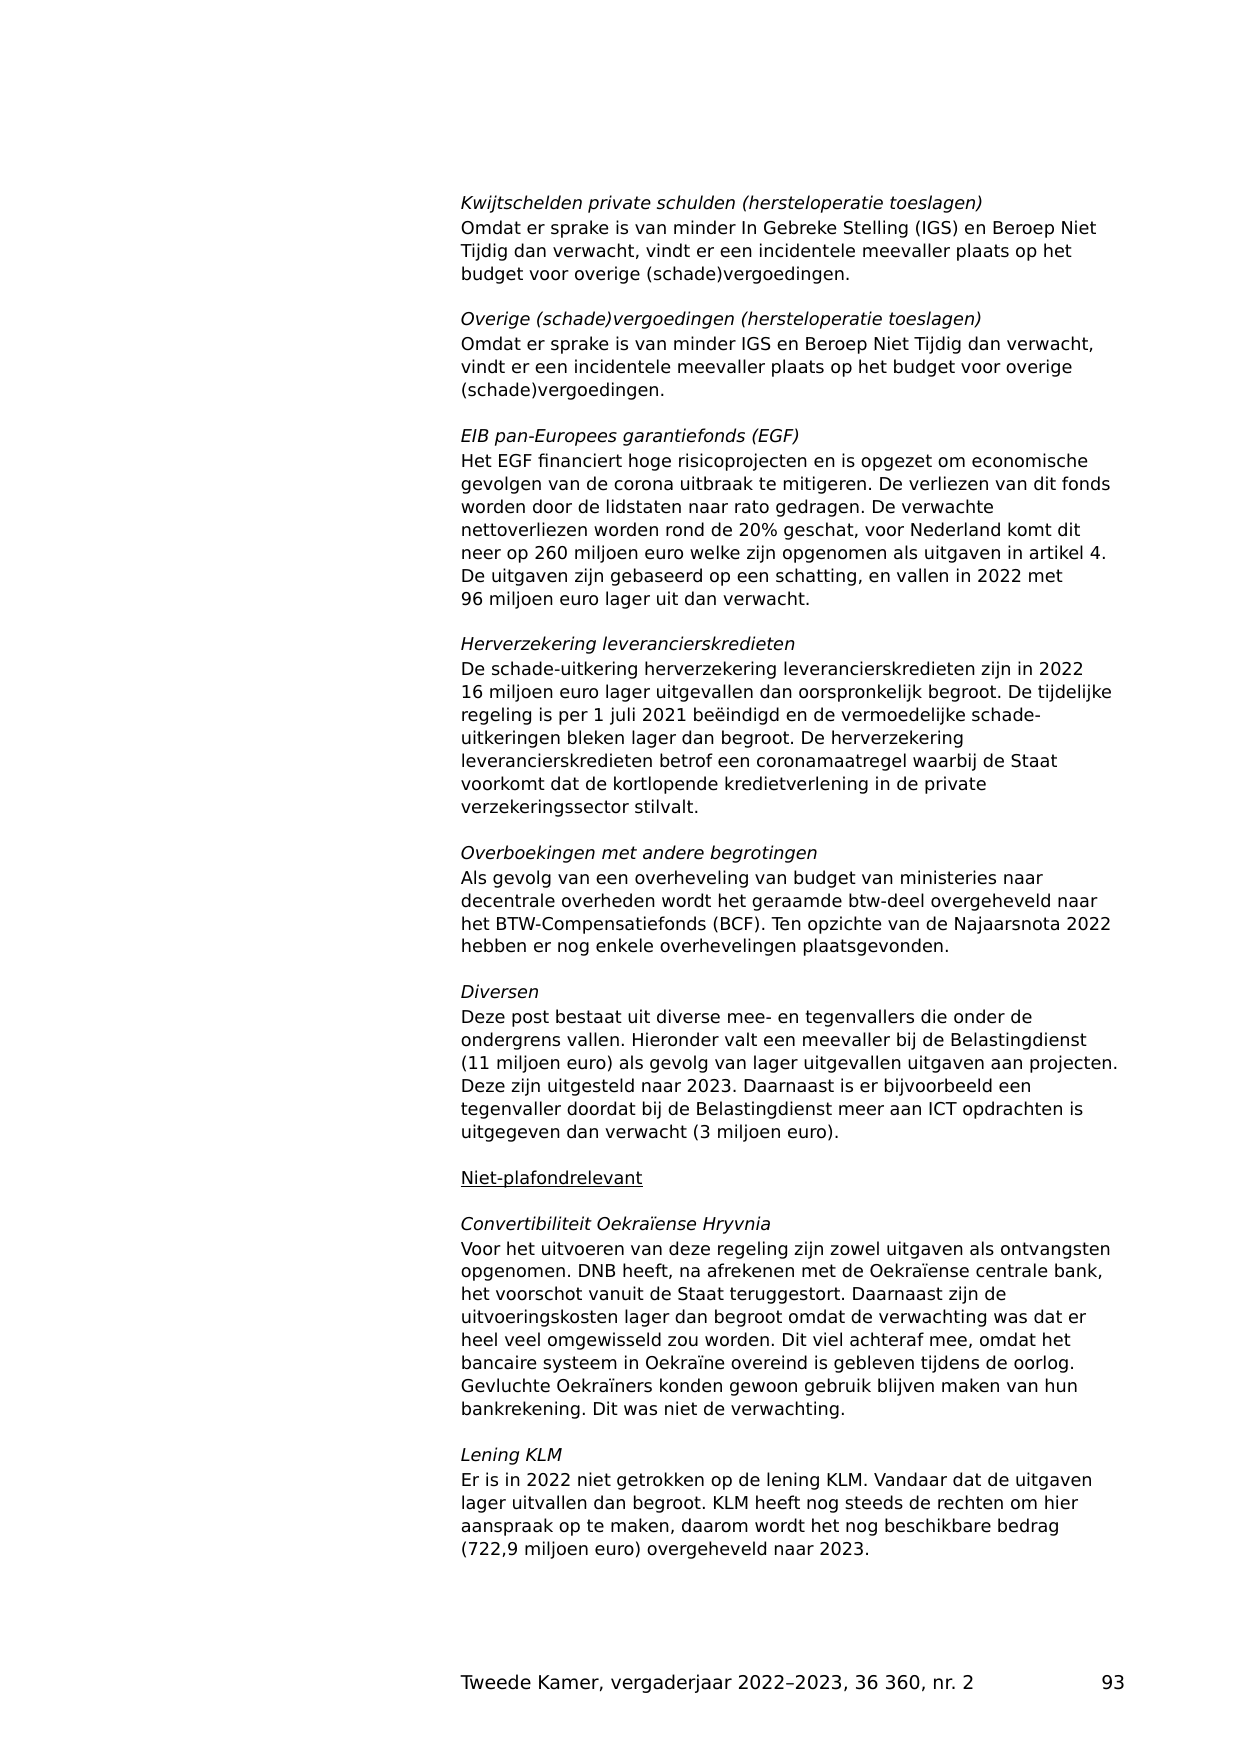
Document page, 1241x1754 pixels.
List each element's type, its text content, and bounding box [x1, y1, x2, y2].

text Convertibiliteit Oekraïense Hryvnia [461, 1212, 1125, 1234]
text Voor het uitvoeren van deze regeling zijn zowel uitgaven als ontvangsten opgenomen. DNB heeft, na afrekenen met de Oekraïense centrale bank, het voorschot vanuit de Staat teruggestort. Daarnaast zijn de uitvoeringskosten lager dan begroot omdat de verwachting was dat er heel veel omgewisseld zou worden. Dit viel achteraf mee, omdat het bancaire systeem in Oekraïne overeind is gebleven tijdens de oorlog. Gevluchte Oekraïners konden gewoon gebruik blijven maken van hun bankrekening. Dit was niet de verwachting. [461, 1237, 1125, 1420]
text EIB pan-Europees garantiefonds (EGF) [461, 424, 1125, 447]
text Kwijtschelden private schulden (hersteloperatie toeslagen) [461, 191, 1125, 214]
text Herverzekering leverancierskredieten [461, 632, 1125, 655]
text Diversen [461, 980, 1125, 1003]
text Er is in 2022 niet getrokken op de lening KLM. Vandaar dat de uitgaven lager uitvallen dan begroot. KLM heeft nog steeds de rechten om hier aanspraak op te maken, daarom wordt het nog beschikbare bedrag (722,9 miljoen euro) overgeheveld naar 2023. [461, 1468, 1125, 1559]
text Overboekingen met andere begrotingen [461, 841, 1125, 864]
text De schade-uitkering herverzekering leverancierskredieten zijn in 2022 16 miljoen euro lager uitgevallen dan oorspronkelijk begroot. De tijdelijke regeling is per 1 juli 2021 beëindigd en de vermoedelijke schade-uitkeringen bleken lager dan begroot. De herverzekering leverancierskredieten betrof een coronamaatregel waarbij de Staat voorkomt dat de kortlopende kredietverlening in de private verzekeringssector stilvalt. [461, 657, 1125, 818]
text Het EGF financiert hoge risicoprojecten en is opgezet om economische gevolgen van de corona uitbraak te mitigeren. De verliezen van dit fonds worden door de lidstaten naar rato gedragen. De verwachte nettoverliezen worden rond de 20% geschat, voor Nederland komt dit neer op 260 miljoen euro welke zijn opgenomen als uitgaven in artikel 4. De uitgaven zijn gebaseerd op een schatting, en vallen in 2022 met 96 miljoen euro lager uit dan verwacht. [461, 449, 1125, 609]
text Deze post bestaat uit diverse mee- en tegenvallers die onder de ondergrens vallen. Hieronder valt een meevaller bij de Belastingdienst (11 miljoen euro) als gevolg van lager uitgevallen uitgaven aan projecten. Deze zijn uitgesteld naar 2023. Daarnaast is er bijvoorbeeld een tegenvaller doordat bij de Belastingdienst meer aan ICT opdrachten is uitgegeven dan verwacht (3 miljoen euro). [461, 1005, 1125, 1143]
text Niet-plafondrelevant [461, 1166, 1125, 1189]
text Omdat er sprake is van minder In Gebreke Stelling (IGS) en Beroep Niet Tijdig dan verwacht, vindt er een incidentele meevaller plaats op het budget voor overige (schade)vergoedingen. [461, 216, 1125, 284]
text Omdat er sprake is van minder IGS en Beroep Niet Tijdig dan verwacht, vindt er een incidentele meevaller plaats op het budget voor overige (schade)vergoedingen. [461, 332, 1125, 401]
text Overige (schade)vergoedingen (hersteloperatie toeslagen) [461, 307, 1125, 330]
text Als gevolg van een overheveling van budget van ministeries naar decentrale overheden wordt het geraamde btw-deel overgeheveld naar het BTW-Compensatiefonds (BCF). Ten opzichte van de Najaarsnota 2022 hebben er nog enkele overhevelingen plaatsgevonden. [461, 866, 1125, 957]
text Lening KLM [461, 1443, 1125, 1466]
